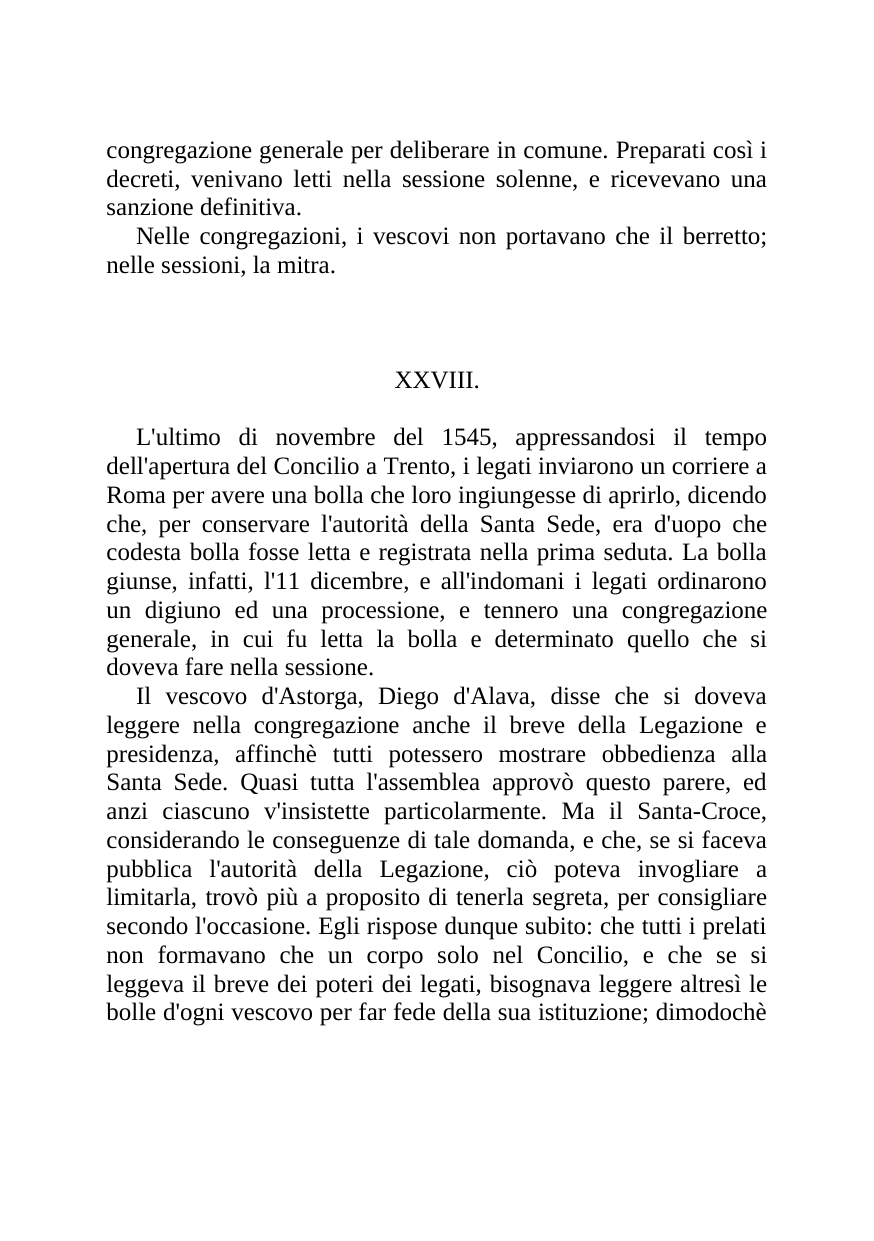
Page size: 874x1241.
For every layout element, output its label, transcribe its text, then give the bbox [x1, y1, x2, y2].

text Nelle congregazioni, i vescovi non portavano che il berretto; nelle sessioni, la mitra. [106, 221, 768, 279]
text Il vescovo d'Astorga, Diego d'Alava, disse che si doveva leggere nella congregazione anche il breve della Legazione e presidenza, affinchè tutti potessero mostrare obbedienza alla Santa Sede. Quasi tutta l'assemblea approvò questo parere, ed anzi ciascuno v'insistette particolarmente. Ma il Santa-Croce, considerando le conseguenze di tale domanda, e che, se si faceva pubblica l'autorità della Legazione, ciò poteva invogliare a limitarla, trovò più a proposito di tenerla segreta, per consigliare secondo l'occasione. Egli rispose dunque subito: che tutti i prelati non formavano che un corpo solo nel Concilio, e che se si leggeva il breve dei poteri dei legati, bisognava leggere altresì le bolle d'ogni vescovo per far fede della sua istituzione; dimodochè [106, 681, 768, 1026]
text congregazione generale per deliberare in comune. Preparati così i decreti, venivano letti nella sessione solenne, e ricevevano una sanzione definitiva. [106, 135, 768, 221]
text L'ultimo di novembre del 1545, appressandosi il tempo dell'apertura del Concilio a Trento, i legati inviarono un corriere a Roma per avere una bolla che loro ingiungesse di aprirlo, dicendo che, per conservare l'autorità della Santa Sede, era d'uopo che codesta bolla fosse letta e registrata nella prima seduta. La bolla giunse, infatti, l'11 dicembre, e all'indomani i legati ordinarono un digiuno ed una processione, e tennero una congregazione generale, in cui fu letta la bolla e determinato quello che si doveva fare nella sessione. [106, 422, 768, 681]
text XXVIII. [106, 365, 768, 394]
